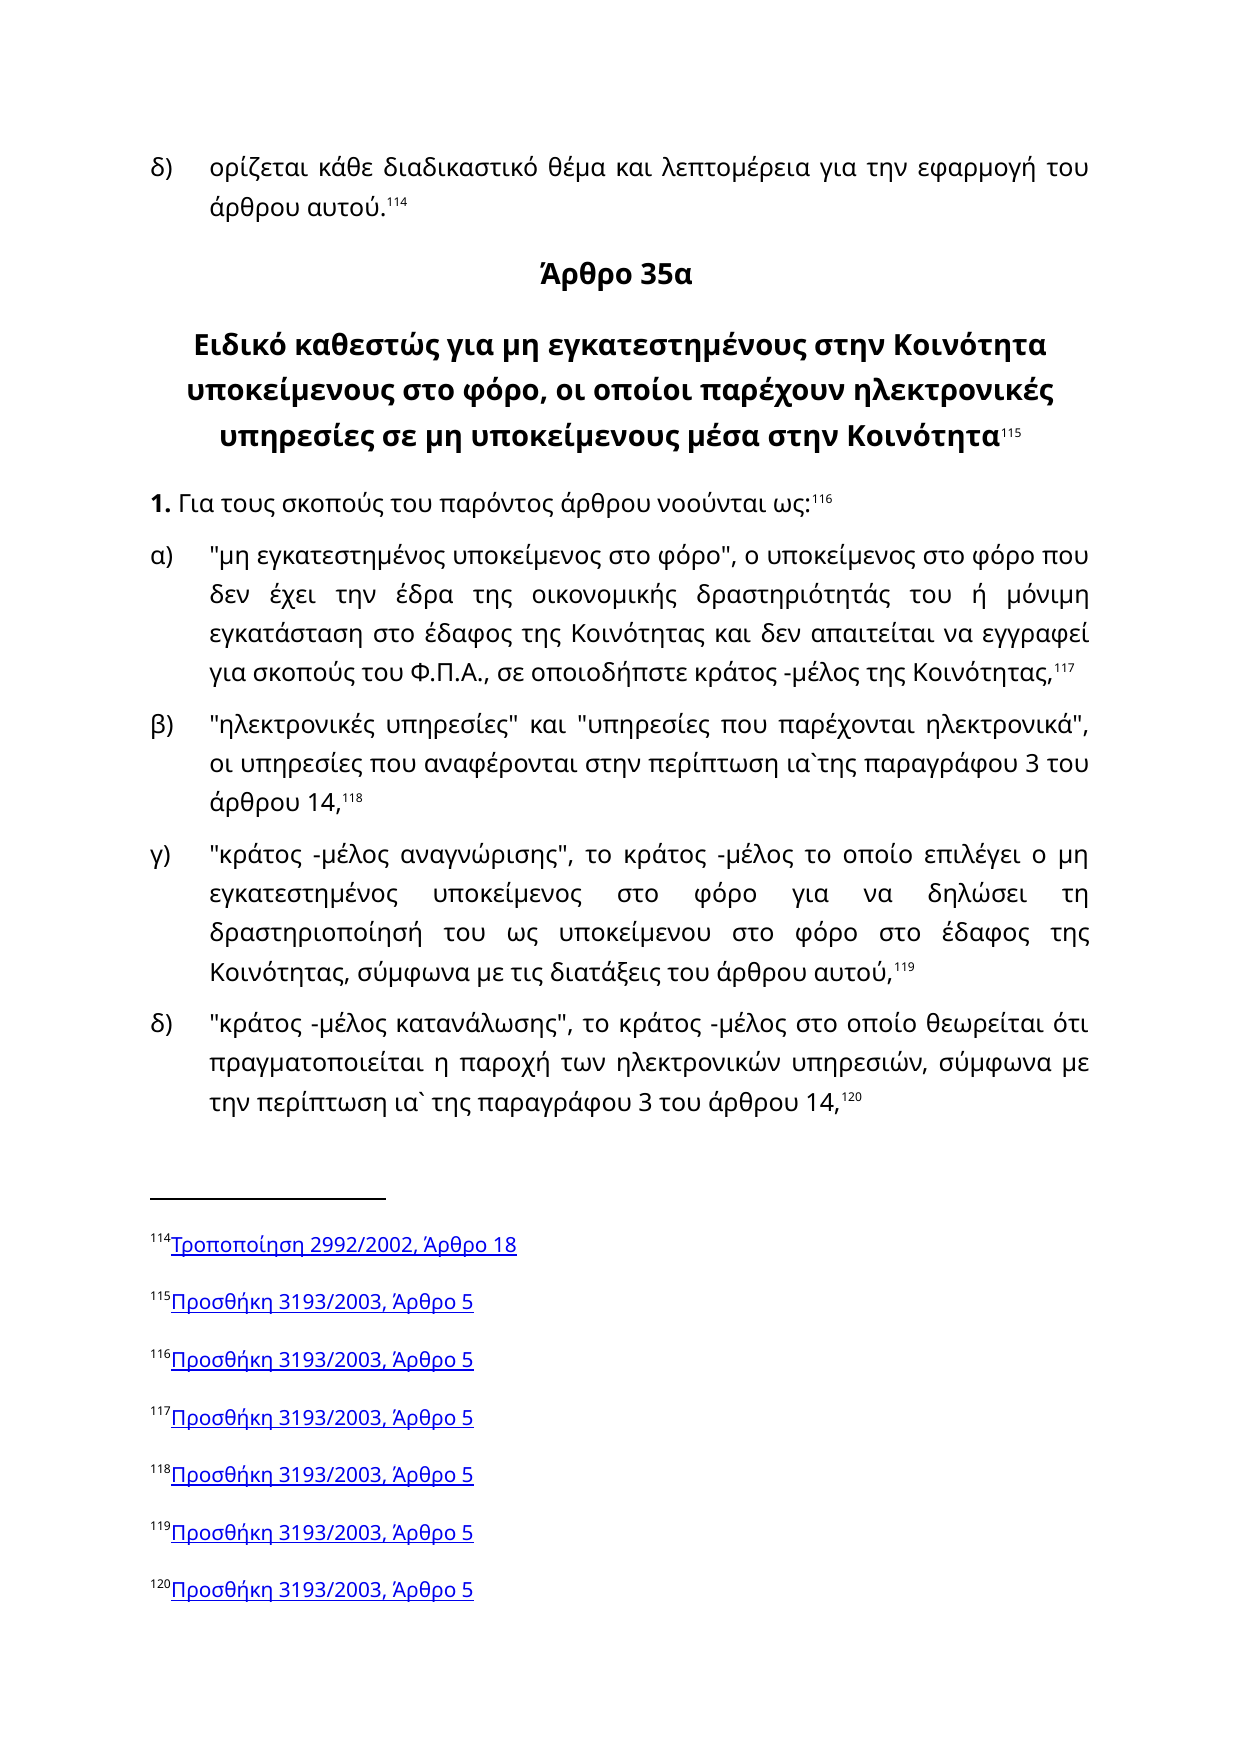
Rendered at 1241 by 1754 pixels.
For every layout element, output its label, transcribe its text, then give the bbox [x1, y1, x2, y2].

text Προσθήκη 3193/2003, Άρθρο 5 [150, 1518, 1090, 1546]
subtitle Άρθρο 35α [150, 253, 1090, 293]
text Προσθήκη 3193/2003, Άρθρο 5 [150, 1345, 1090, 1373]
text Προσθήκη 3193/2003, Άρθρο 5 [150, 1403, 1090, 1431]
text Προσθήκη 3193/2003, Άρθρο 5 [150, 1460, 1090, 1489]
text Προσθήκη 3193/2003, Άρθρο 5 [150, 1576, 1090, 1604]
text Προσθήκη 3193/2003, Άρθρο 5 [150, 1287, 1090, 1316]
list α) "μη εγκατεστημένος υποκείμενος στο φόρο", ο υποκείμενος στο φόρο που δεν έχει την έδρα της οικονομικής δραστηριότητάς του ή μόνιμη εγκατάσταση στο έδαφος της Κοινότητας και δεν απαιτείται να εγγραφεί για σκοπούς του Φ.Π.Α., σε οποιοδήπστε κράτος -μέλος της Κοινότητας, [150, 537, 1090, 689]
list β) "ηλεκτρονικές υπηρεσίες" και "υπηρεσίες που παρέχονται ηλεκτρονικά", οι υπηρεσίες που αναφέρονται στην περίπτωση ια`της παραγράφου 3 του άρθρου 14, [150, 707, 1090, 819]
list δ) "κράτος -μέλος κατανάλωσης", το κράτος -μέλος στο οποίο θεωρείται ότι πραγματοποιείται η παροχή των ηλεκτρονικών υπηρεσιών, σύμφωνα με την περίπτωση ια` της παραγράφου 3 του άρθρου 14, [150, 1006, 1090, 1118]
list δ) ορίζεται κάθε διαδικαστικό θέμα και λεπτομέρεια για την εφαρμογή του άρθρου αυτού. [150, 150, 1090, 223]
text Τροποποίηση 2992/2002, Άρθρο 18 [150, 1230, 1090, 1258]
text 1. Για τους σκοπούς του παρόντος άρθρου νοούνται ως: [150, 486, 1090, 520]
subtitle Ειδικό καθεστώς για μη εγκατεστημένους στην Κοινότητα υποκείμενους στο φόρο, οι οποίοι παρέχουν ηλεκτρονικές υπηρεσίες σε μη υποκείμενους μέσα στην Κοινότητα [150, 324, 1090, 455]
list γ) "κράτος -μέλος αναγνώρισης", το κράτος -μέλος το οποίο επιλέγει ο μη εγκατεστημένος υποκείμενος στο φόρο για να δηλώσει τη δραστηριοποίησή του ως υποκείμενου στο φόρο στο έδαφος της Κοινότητας, σύμφωνα με τις διατάξεις του άρθρου αυτού, [150, 837, 1090, 988]
